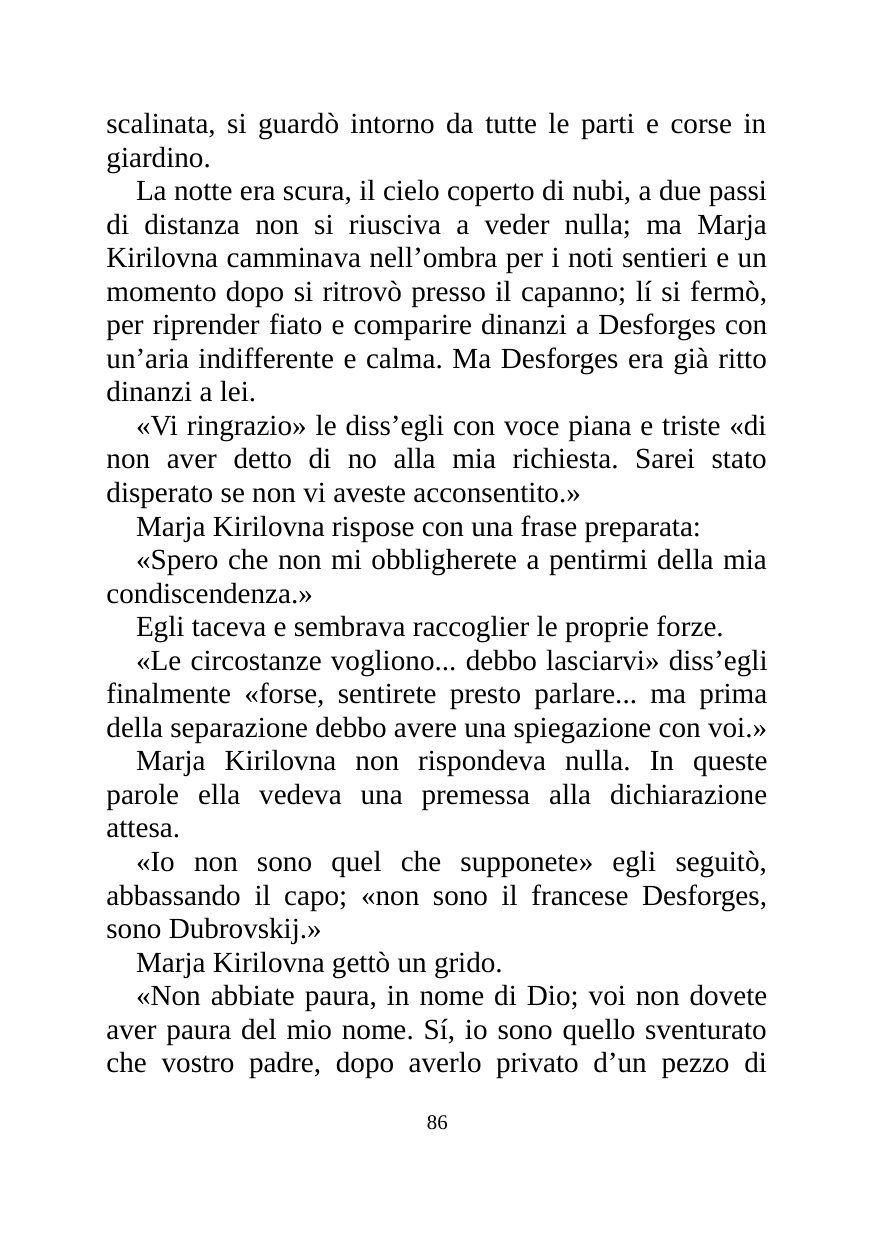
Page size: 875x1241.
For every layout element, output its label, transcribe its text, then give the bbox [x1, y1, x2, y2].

text scalinata, si guardò intorno da tutte le parti e corse in giardino. [106, 106, 768, 173]
text «Vi ringrazio» le diss’egli con voce piana e triste «di non aver detto di no alla mia richiesta. Sarei stato disperato se non vi aveste acconsentito.» [106, 408, 768, 509]
text La notte era scura, il cielo coperto di nubi, a due passi di distanza non si riusciva a veder nulla; ma Marja Kirilovna camminava nell’ombra per i noti sentieri e un momento dopo si ritrovò presso il capanno; lí si fermò, per riprender fiato e comparire dinanzi a Desforges con un’aria indifferente e calma. Ma Desforges era già ritto dinanzi a lei. [106, 173, 768, 408]
text «Io non sono quel che supponete» egli seguitò, abbassando il capo; «non sono il francese Desforges, sono Dubrovskij.» [106, 844, 768, 945]
text Marja Kirilovna gettò un grido. [106, 945, 768, 978]
text «Non abbiate paura, in nome di Dio; voi non dovete aver paura del mio nome. Sí, io sono quello sventurato che vostro padre, dopo averlo privato d’un pezzo di [106, 978, 768, 1079]
text Egli taceva e sembrava raccoglier le proprie forze. [106, 609, 768, 643]
text «Spero che non mi obbligherete a pentirmi della mia condiscendenza.» [106, 542, 768, 609]
text Marja Kirilovna non rispondeva nulla. In queste parole ella vedeva una premessa alla dichiarazione attesa. [106, 743, 768, 844]
text «Le circostanze vogliono... debbo lasciarvi» diss’egli finalmente «forse, sentirete presto parlare... ma prima della separazione debbo avere una spiegazione con voi.» [106, 643, 768, 743]
text Marja Kirilovna rispose con una frase preparata: [106, 509, 768, 542]
